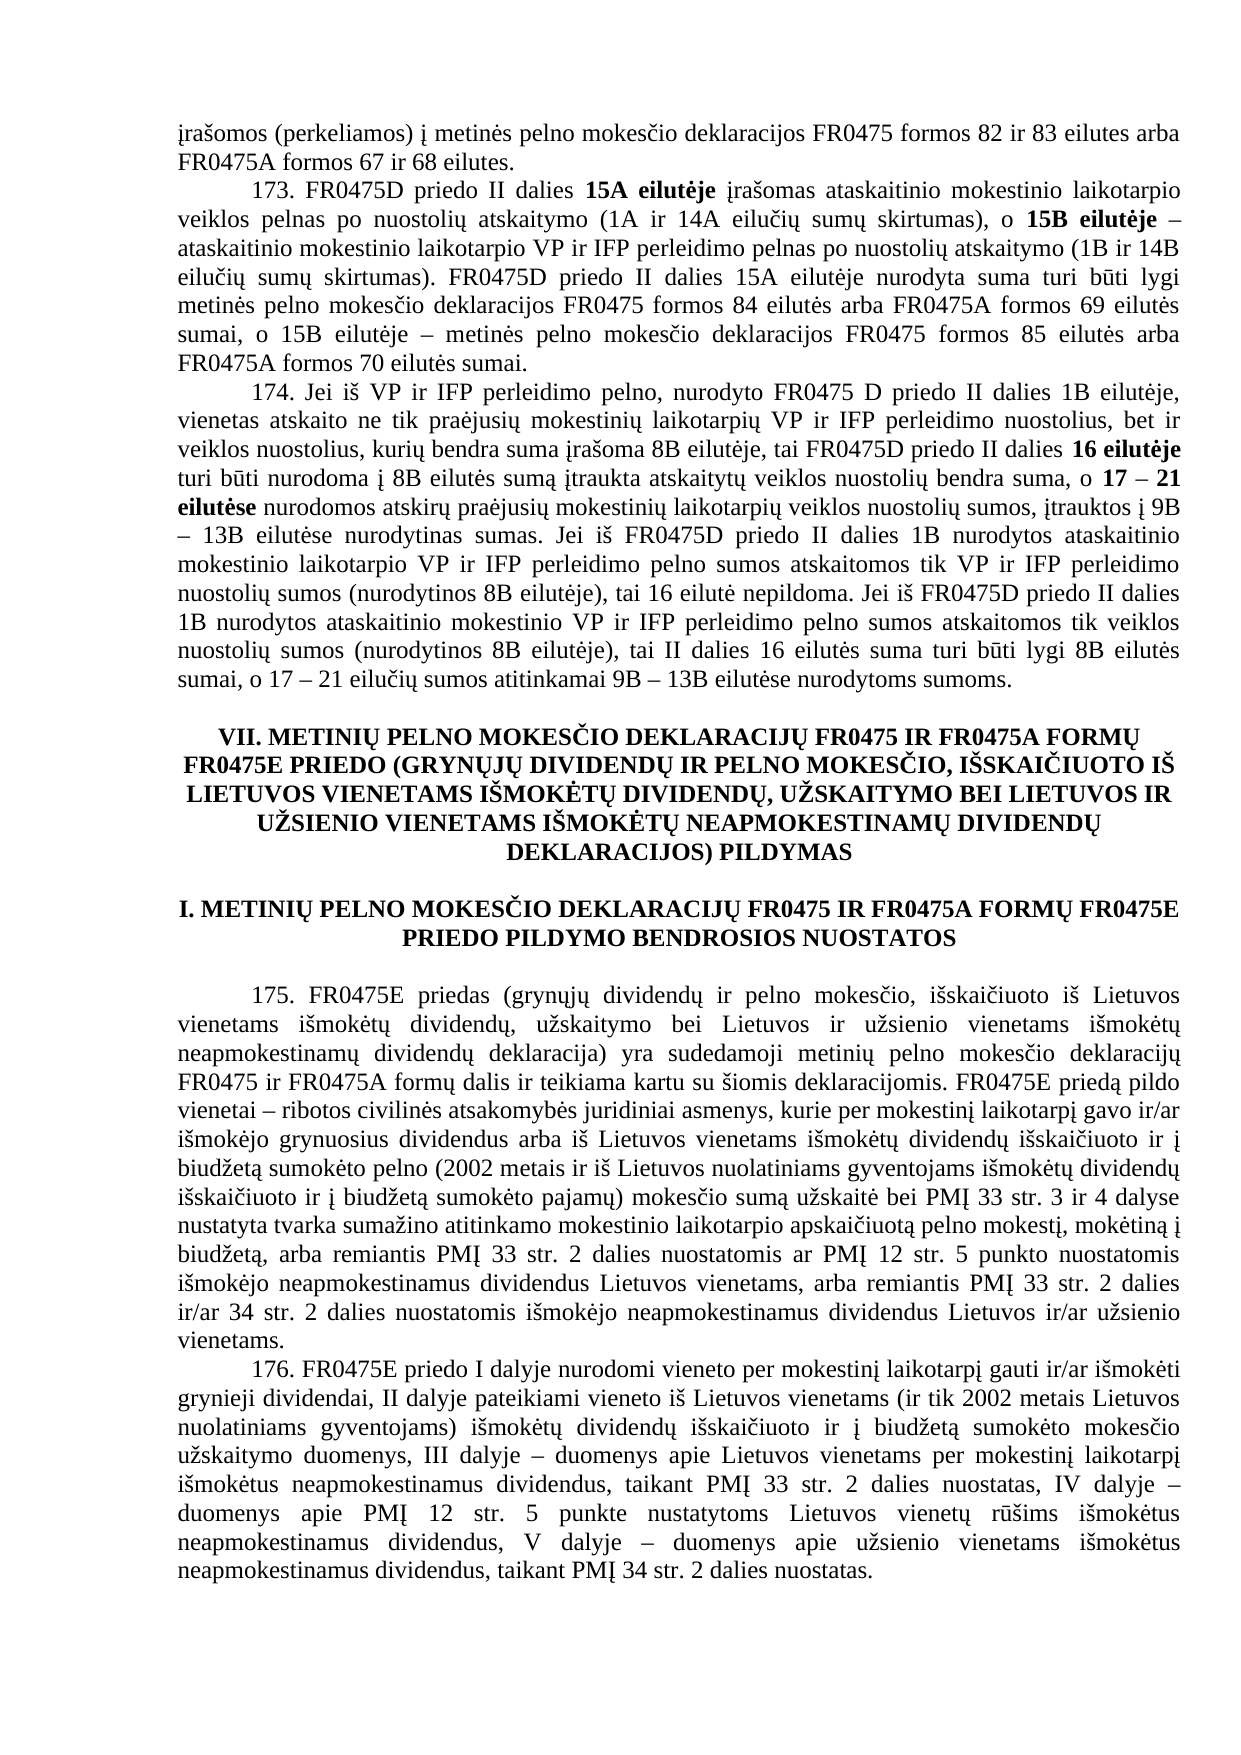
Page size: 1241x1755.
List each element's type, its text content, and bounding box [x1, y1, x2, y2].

text I. METINIŲ PELNO MOKESČIO DEKLARACIJŲ FR0475 IR FR0475A FORMŲ FR0475E PRIEDO PILDYMO BENDROSIOS NUOSTATOS [177, 894, 1181, 952]
text VII. METINIŲ PELNO MOKESČIO DEKLARACIJŲ FR0475 IR FR0475A FORMŲ FR0475E PRIEDO (GRYNŲJŲ DIVIDENDŲ IR PELNO MOKESČIO, IŠSKAIČIUOTO IŠ LIETUVOS VIENETAMS IŠMOKĖTŲ DIVIDENDŲ, UŽSKAITYMO BEI LIETUVOS IR UŽSIENIO VIENETAMS IŠMOKĖTŲ NEAPMOKESTINAMŲ DIVIDENDŲ DEKLARACIJOS) PILDYMAS [177, 722, 1181, 866]
text 175. FR0475E priedas (grynųjų dividendų ir pelno mokesčio, išskaičiuoto iš Lietuvos vienetams išmokėtų dividendų, užskaitymo bei Lietuvos ir užsienio vienetams išmokėtų neapmokestinamų dividendų deklaracija) yra sudedamoji metinių pelno mokesčio deklaracijų FR0475 ir FR0475A formų dalis ir teikiama kartu su šiomis deklaracijomis. FR0475E priedą pildo vienetai – ribotos civilinės atsakomybės juridiniai asmenys, kurie per mokestinį laikotarpį gavo ir/ar išmokėjo grynuosius dividendus arba iš Lietuvos vienetams išmokėtų dividendų išskaičiuoto ir į biudžetą sumokėto pelno (2002 metais ir iš Lietuvos nuolatiniams gyventojams išmokėtų dividendų išskaičiuoto ir į biudžetą sumokėto pajamų) mokesčio sumą užskaitė bei PMĮ 33 str. 3 ir 4 dalyse nustatyta tvarka sumažino atitinkamo mokestinio laikotarpio apskaičiuotą pelno mokestį, mokėtiną į biudžetą, arba remiantis PMĮ 33 str. 2 dalies nuostatomis ar PMĮ 12 str. 5 punkto nuostatomis išmokėjo neapmokestinamus dividendus Lietuvos vienetams, arba remiantis PMĮ 33 str. 2 dalies ir/ar 34 str. 2 dalies nuostatomis išmokėjo neapmokestinamus dividendus Lietuvos ir/ar užsienio vienetams. [177, 981, 1181, 1354]
text 176. FR0475E priedo I dalyje nurodomi vieneto per mokestinį laikotarpį gauti ir/ar išmokėti grynieji dividendai, II dalyje pateikiami vieneto iš Lietuvos vienetams (ir tik 2002 metais Lietuvos nuolatiniams gyventojams) išmokėtų dividendų išskaičiuoto ir į biudžetą sumokėto mokesčio užskaitymo duomenys, III dalyje – duomenys apie Lietuvos vienetams per mokestinį laikotarpį išmokėtus neapmokestinamus dividendus, taikant PMĮ 33 str. 2 dalies nuostatas, IV dalyje – duomenys apie PMĮ 12 str. 5 punkte nustatytoms Lietuvos vienetų rūšims išmokėtus neapmokestinamus dividendus, V dalyje – duomenys apie užsienio vienetams išmokėtus neapmokestinamus dividendus, taikant PMĮ 34 str. 2 dalies nuostatas. [177, 1354, 1181, 1584]
text 173. FR0475D priedo II dalies 15A eilutėje įrašomas ataskaitinio mokestinio laikotarpio veiklos pelnas po nuostolių atskaitymo (1A ir 14A eilučių sumų skirtumas), o 15B eilutėje – ataskaitinio mokestinio laikotarpio VP ir IFP perleidimo pelnas po nuostolių atskaitymo (1B ir 14B eilučių sumų skirtumas). FR0475D priedo II dalies 15A eilutėje nurodyta suma turi būti lygi metinės pelno mokesčio deklaracijos FR0475 formos 84 eilutės arba FR0475A formos 69 eilutės sumai, o 15B eilutėje – metinės pelno mokesčio deklaracijos FR0475 formos 85 eilutės arba FR0475A formos 70 eilutės sumai. [177, 176, 1181, 377]
text 174. Jei iš VP ir IFP perleidimo pelno, nurodyto FR0475 D priedo II dalies 1B eilutėje, vienetas atskaito ne tik praėjusių mokestinių laikotarpių VP ir IFP perleidimo nuostolius, bet ir veiklos nuostolius, kurių bendra suma įrašoma 8B eilutėje, tai FR0475D priedo II dalies 16 eilutėje turi būti nurodoma į 8B eilutės sumą įtraukta atskaitytų veiklos nuostolių bendra suma, o 17 – 21 eilutėse nurodomos atskirų praėjusių mokestinių laikotarpių veiklos nuostolių sumos, įtrauktos į 9B – 13B eilutėse nurodytinas sumas. Jei iš FR0475D priedo II dalies 1B nurodytos ataskaitinio mokestinio laikotarpio VP ir IFP perleidimo pelno sumos atskaitomos tik VP ir IFP perleidimo nuostolių sumos (nurodytinos 8B eilutėje), tai 16 eilutė nepildoma. Jei iš FR0475D priedo II dalies 1B nurodytos ataskaitinio mokestinio VP ir IFP perleidimo pelno sumos atskaitomos tik veiklos nuostolių sumos (nurodytinos 8B eilutėje), tai II dalies 16 eilutės suma turi būti lygi 8B eilutės sumai, o 17 – 21 eilučių sumos atitinkamai 9B – 13B eilutėse nurodytoms sumoms. [177, 377, 1181, 693]
text įrašomos (perkeliamos) į metinės pelno mokesčio deklaracijos FR0475 formos 82 ir 83 eilutes arba FR0475A formos 67 ir 68 eilutes. [177, 118, 1181, 176]
